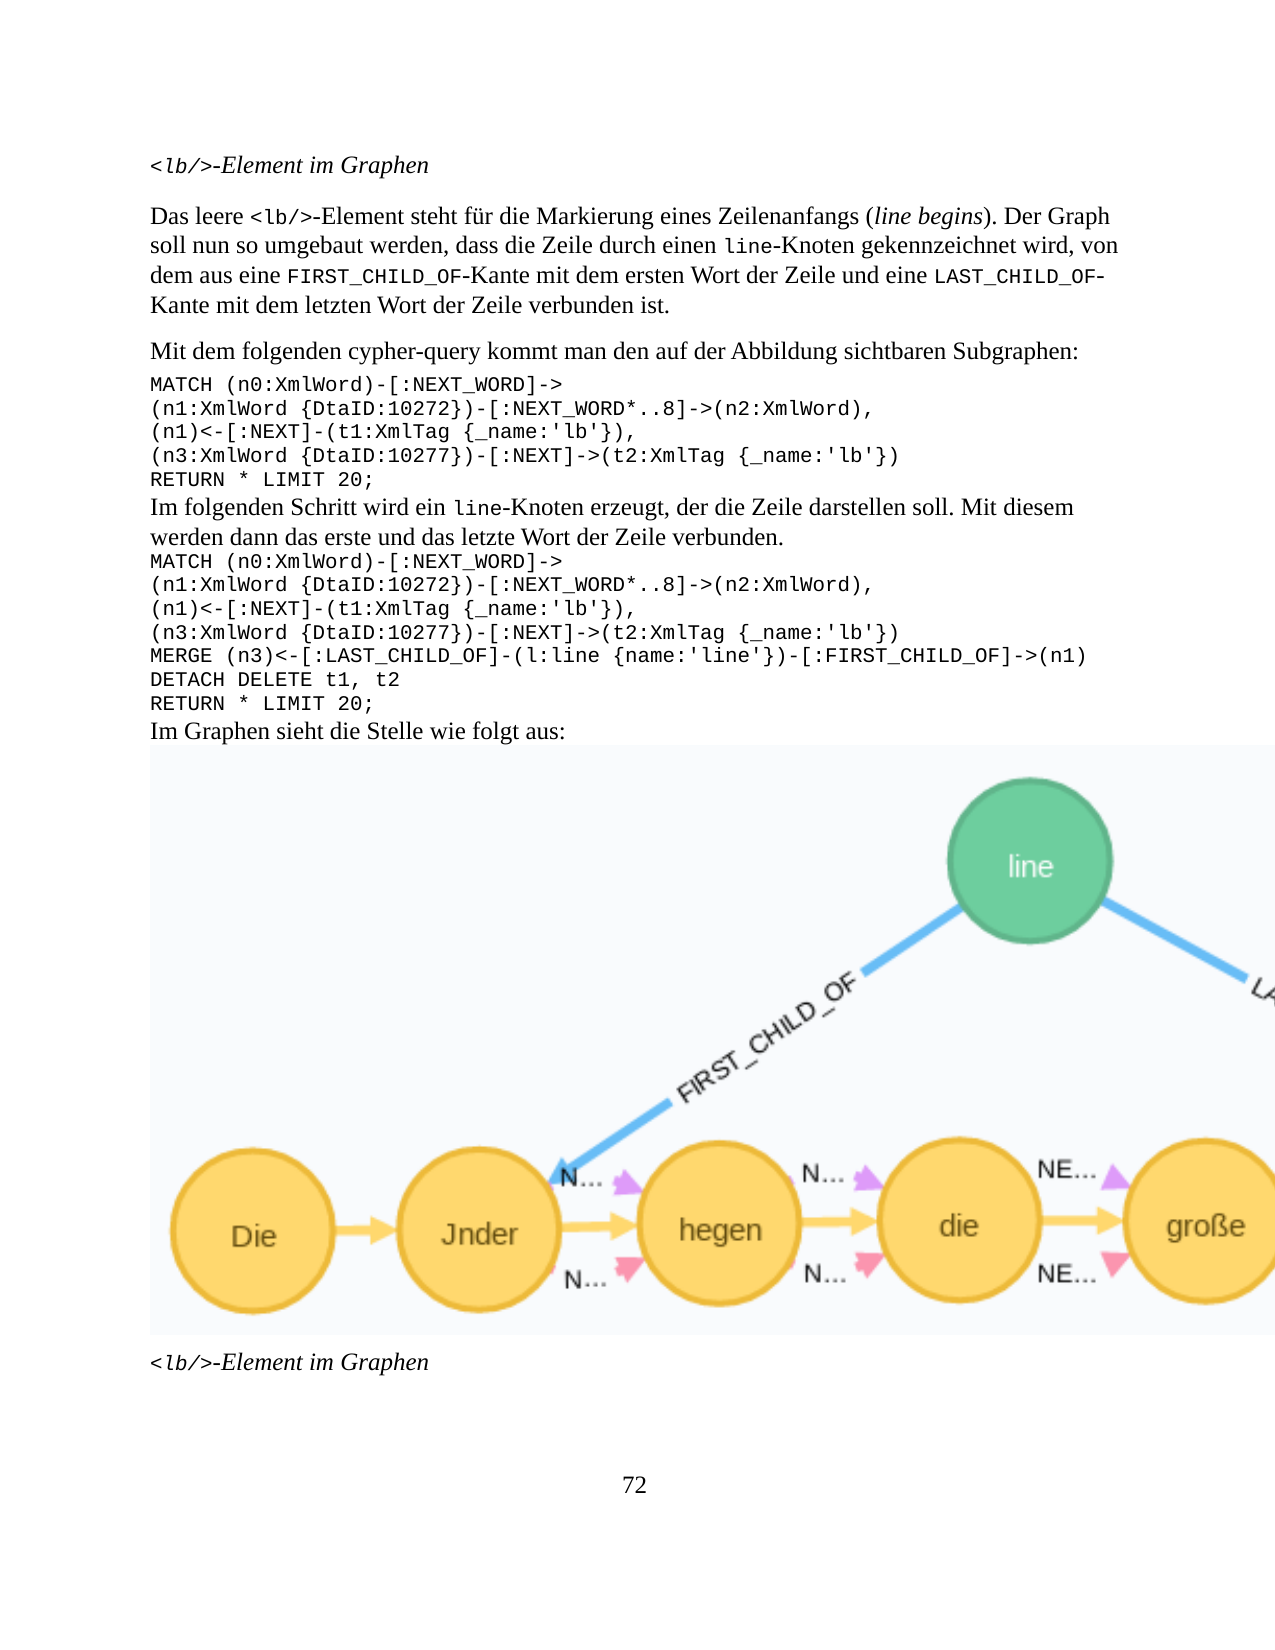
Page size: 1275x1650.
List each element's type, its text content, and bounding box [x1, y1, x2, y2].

text (n1)<-[:NEXT]-(t1:XmlTag {_name:'lb'}), [150, 598, 1125, 622]
text RETURN * LIMIT 20; [150, 469, 1125, 492]
text <lb/>-Element im Graphen [150, 150, 1125, 179]
text MATCH (n0:XmlWord)-[:NEXT_WORD]-> [150, 551, 1125, 574]
text <lb/>-Element im Graphen [150, 1347, 1125, 1377]
text MERGE (n3)<-[:LAST_CHILD_OF]-(l:line {name:'line'})-[:FIRST_CHILD_OF]->(n1) [150, 645, 1125, 669]
text Mit dem folgenden cypher-query kommt man den auf der Abbildung sichtbaren Subgraphen: [150, 336, 1125, 365]
picture [150, 745, 1275, 1335]
text Im Graphen sieht die Stelle wie folgt aus: [150, 716, 1125, 745]
text Das leere <lb/>-Element steht für die Markierung eines Zeilenanfangs (line begins). Der Graph soll nun so umgebaut werden, dass die Zeile durch einen line-Knoten gekennzeichnet wird, von dem aus eine FIRST_CHILD_OF-Kante mit dem ersten Wort der Zeile und eine LAST_CHILD_OF-Kante mit dem letzten Wort der Zeile verbunden ist. [150, 201, 1125, 318]
text RETURN * LIMIT 20; [150, 693, 1125, 716]
text MATCH (n0:XmlWord)-[:NEXT_WORD]-> [150, 374, 1125, 398]
text (n3:XmlWord {DtaID:10277})-[:NEXT]->(t2:XmlTag {_name:'lb'}) [150, 445, 1125, 469]
text Im folgenden Schritt wird ein line-Knoten erzeugt, der die Zeile darstellen soll. Mit diesem werden dann das erste und das letzte Wort der Zeile verbunden. [150, 492, 1125, 551]
text DETACH DELETE t1, t2 [150, 669, 1125, 693]
text (n1:XmlWord {DtaID:10272})-[:NEXT_WORD*..8]->(n2:XmlWord), [150, 574, 1125, 598]
text (n1:XmlWord {DtaID:10272})-[:NEXT_WORD*..8]->(n2:XmlWord), [150, 398, 1125, 421]
text (n3:XmlWord {DtaID:10277})-[:NEXT]->(t2:XmlTag {_name:'lb'}) [150, 622, 1125, 645]
text (n1)<-[:NEXT]-(t1:XmlTag {_name:'lb'}), [150, 421, 1125, 445]
